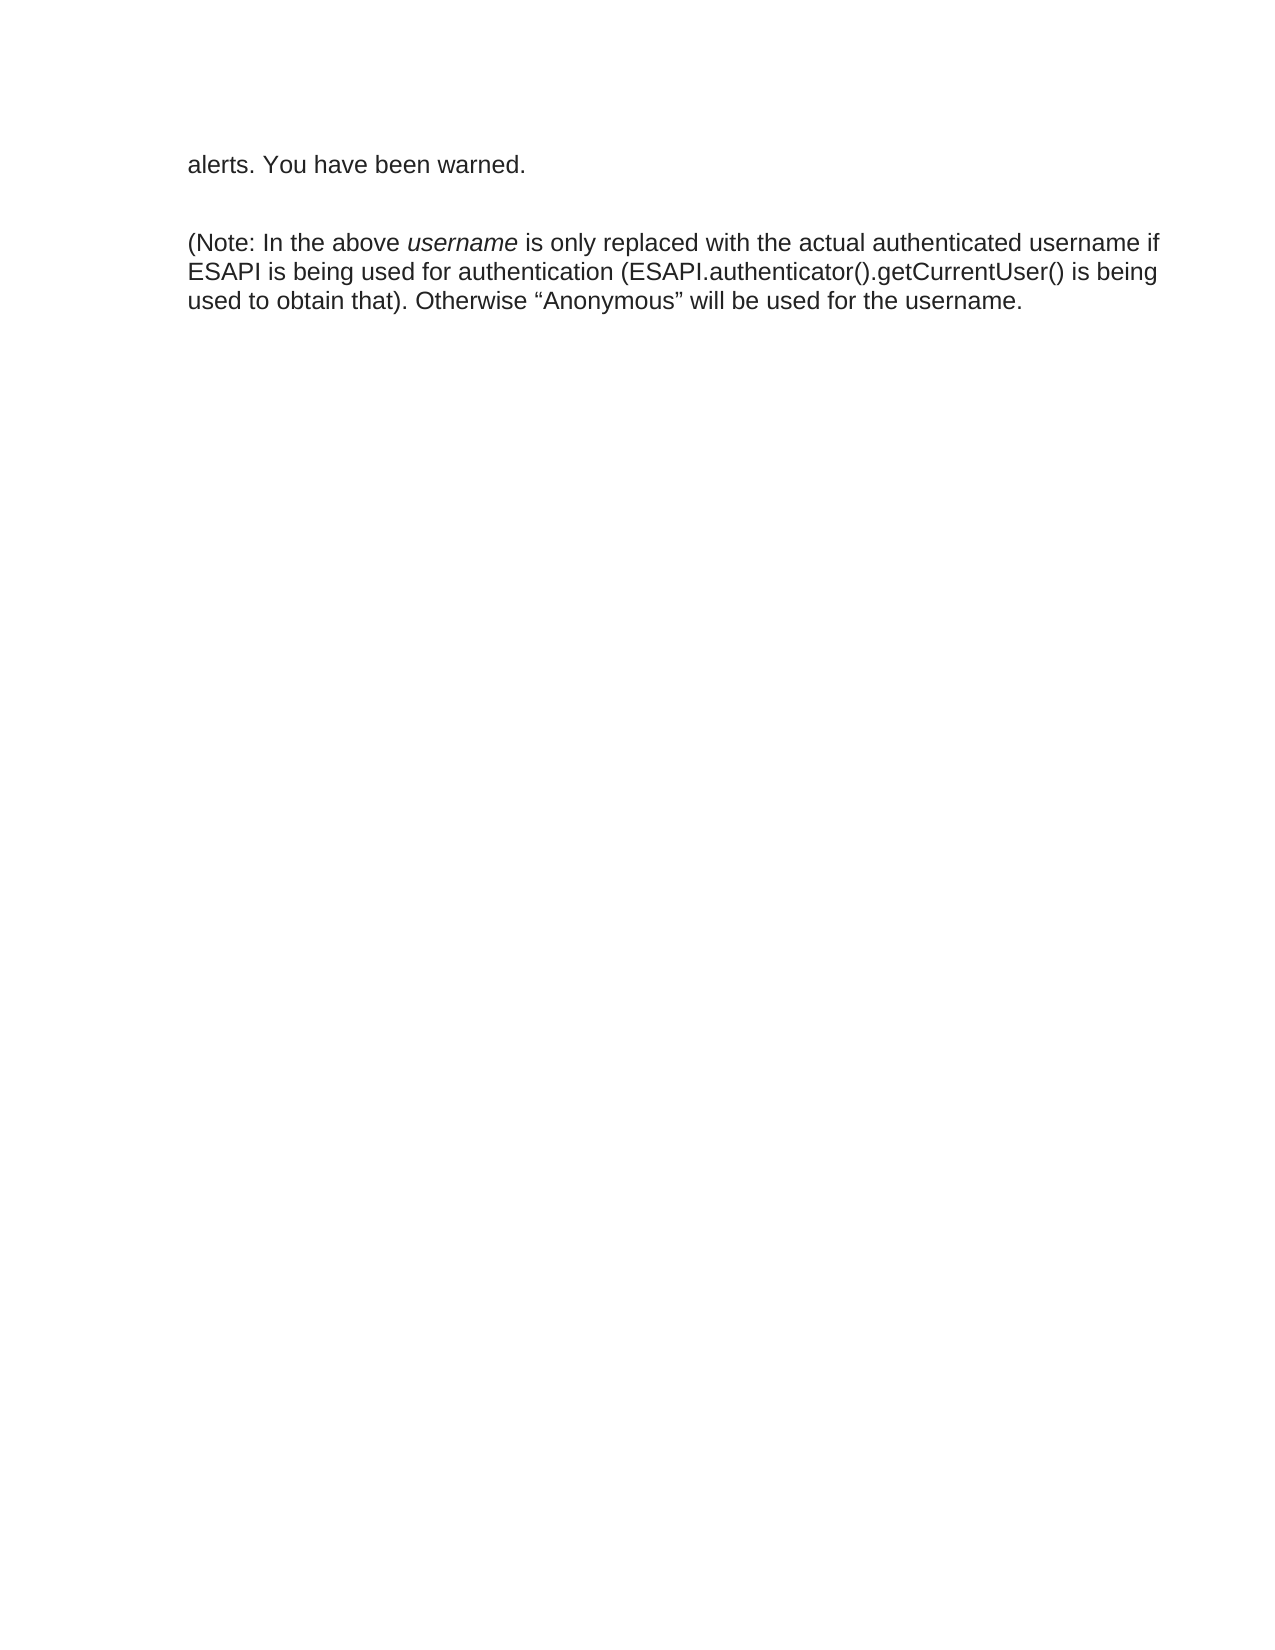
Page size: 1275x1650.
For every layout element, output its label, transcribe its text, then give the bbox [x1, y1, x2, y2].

list (Note: In the above username is only replaced with the actual authenticated username if ESAPI is being used for authentication (ESAPI.authenticator().getCurrentUser() is being used to obtain that). Otherwise “Anonymous” will be used for the username. [150, 228, 1162, 314]
list alerts. You have been warned. [150, 150, 1162, 207]
